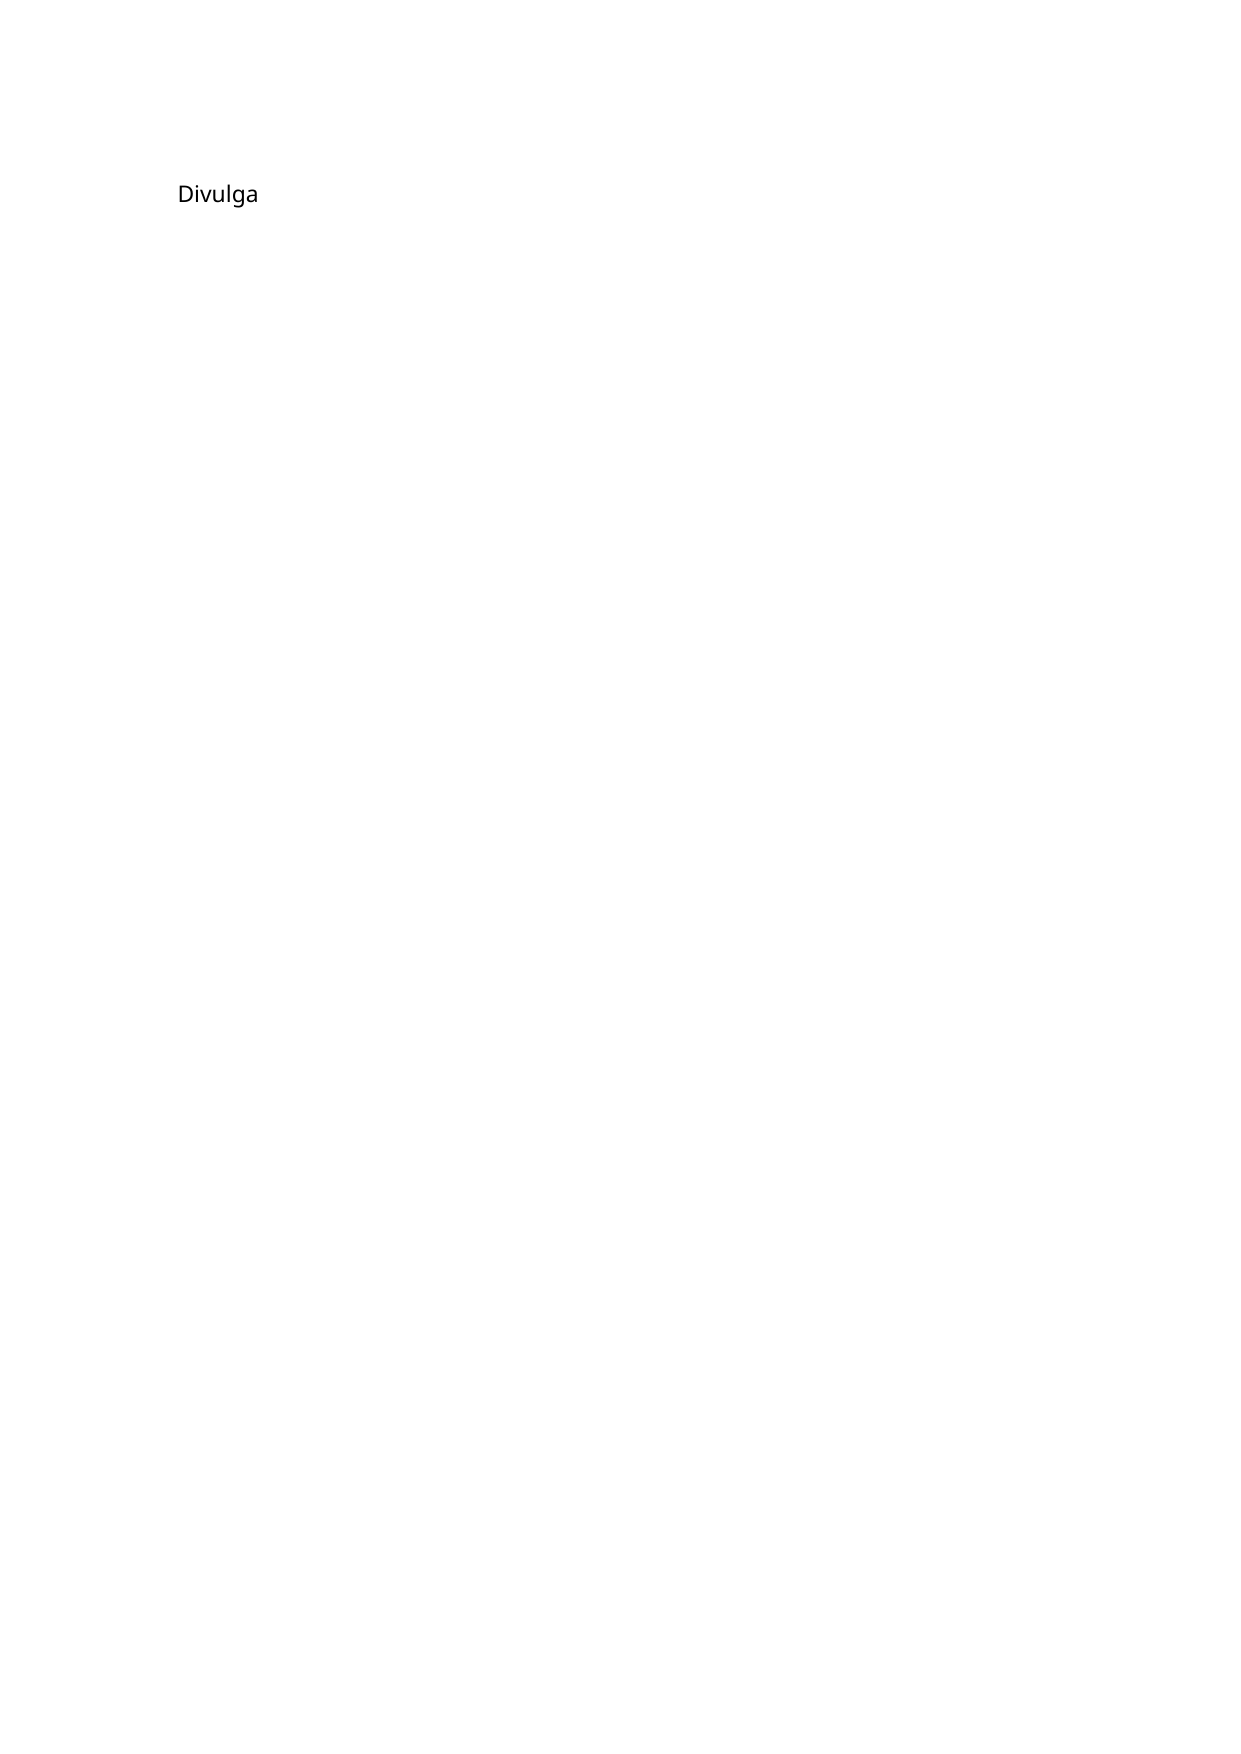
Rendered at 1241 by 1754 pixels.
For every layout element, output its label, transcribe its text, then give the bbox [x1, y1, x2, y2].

text Divulga [177, 178, 1063, 209]
